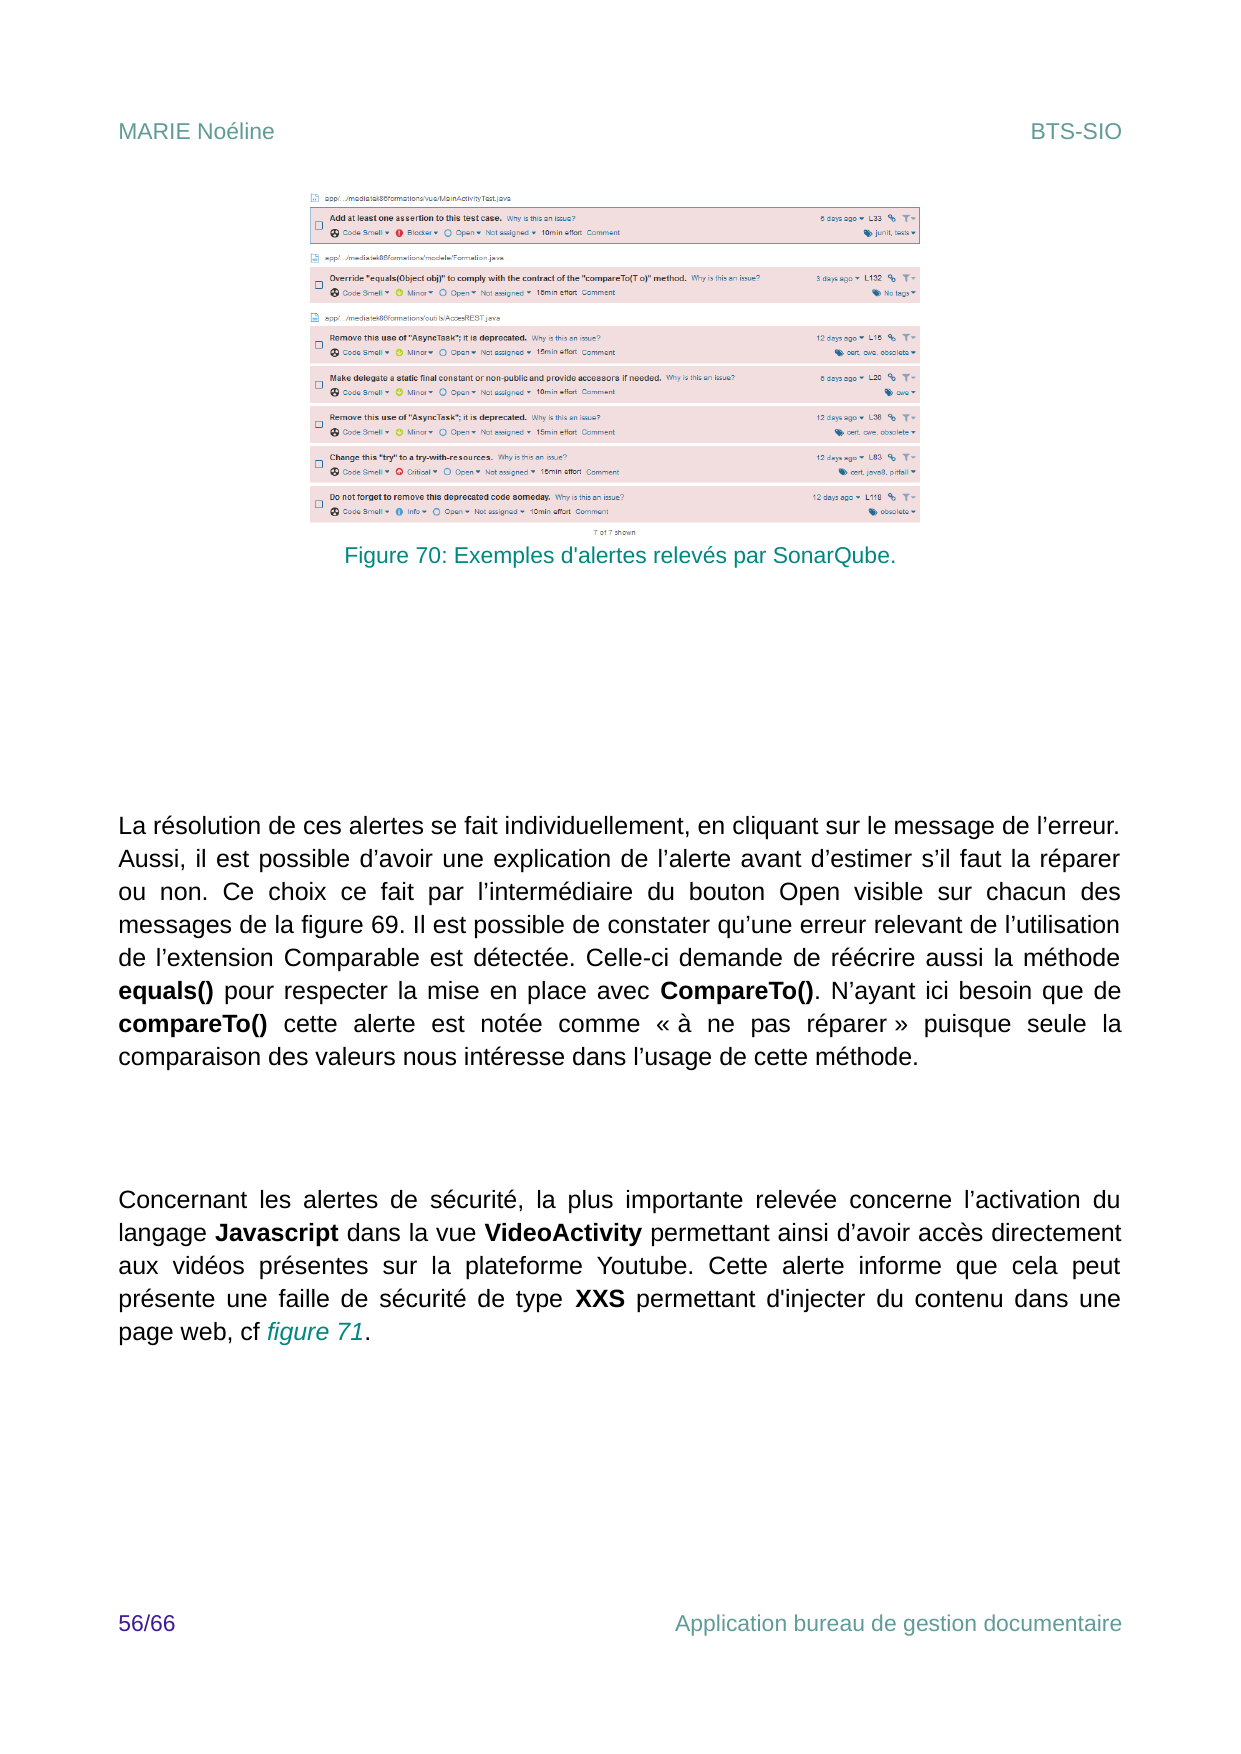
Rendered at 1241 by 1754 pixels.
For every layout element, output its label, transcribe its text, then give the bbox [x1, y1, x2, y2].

picture [303, 189, 938, 543]
text Concernant les alertes de sécurité, la plus importante relevée concerne l’activation du langage Javascript dans la vue VideoActivity permettant ainsi d’avoir accès directement aux vidéos présentes sur la plateforme Youtube. Cette alerte informe que cela peut présente une faille de sécurité de type XXS permettant d'injecter du contenu dans une page web, cf figure 71. [118, 1185, 1122, 1346]
text Figure 70: Exemples d'alertes relevés par SonarQube. [303, 543, 937, 569]
text La résolution de ces alertes se fait individuellement, en cliquant sur le message de l’erreur. Aussi, il est possible d’avoir une explication de l’alerte avant d’estimer s’il faut la réparer ou non. Ce choix ce fait par l’intermédiaire du bouton Open visible sur chacun des messages de la figure 69. Il est possible de constater qu’une erreur relevant de l’utilisation de l’extension Comparable est détectée. Celle-ci demande de réécrire aussi la méthode equals() pour respecter la mise en place avec CompareTo(). N’ayant ici besoin que de compareTo() cette alerte est notée comme « à ne pas réparer » puisque seule la comparaison des valeurs nous intéresse dans l’usage de cette méthode. [118, 811, 1122, 1071]
